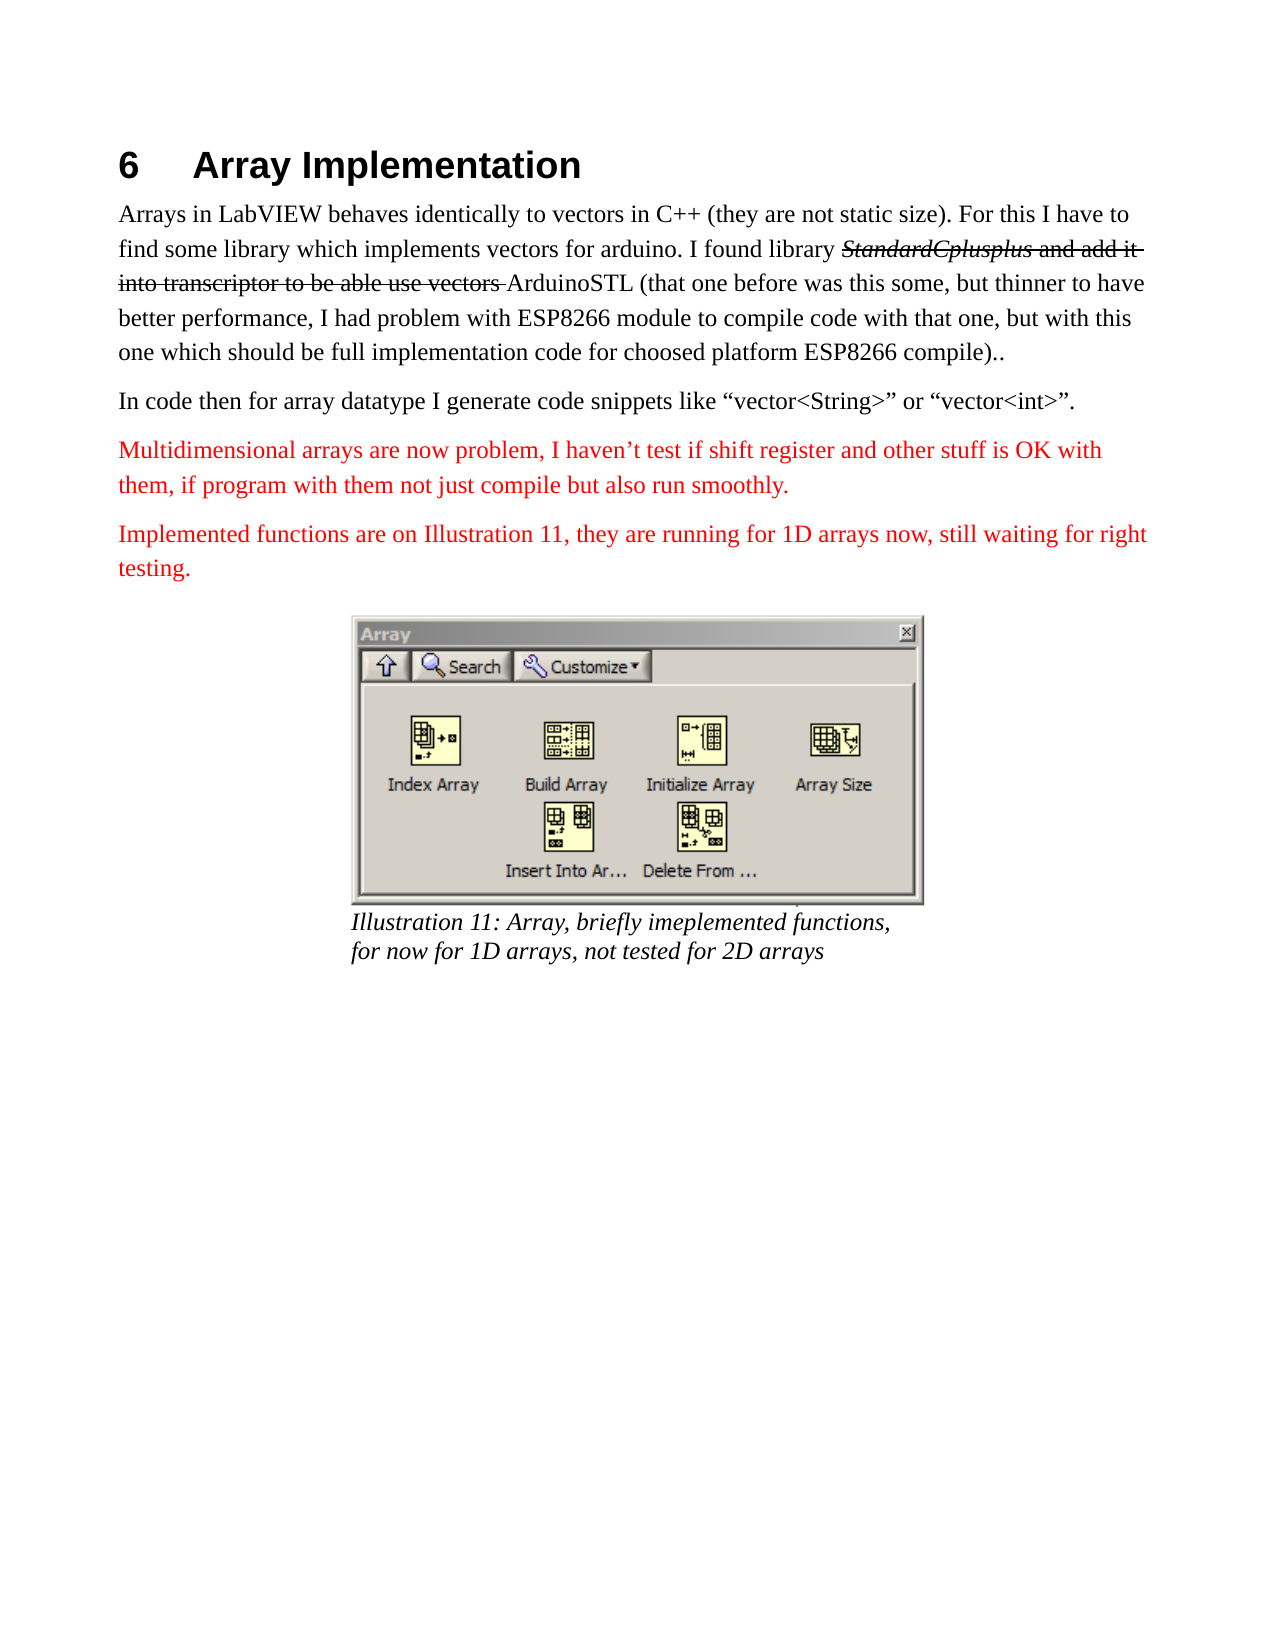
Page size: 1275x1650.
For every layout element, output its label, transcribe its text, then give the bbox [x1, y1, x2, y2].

text Implemented functions are on Illustration 11, they are running for 1D arrays now, still waiting for right testing. [118, 519, 1157, 582]
text Illustration 11: Array, briefly imeplemented functions, for now for 1D arrays, not tested for 2D arrays [351, 907, 924, 964]
text Multidimensional arrays are now problem, I haven’t test if shift register and other stuff is OK with them, if program with them not just compile but also run smoothly. [118, 435, 1157, 498]
picture [350, 615, 925, 907]
text Arrays in LabVIEW behaves identically to vectors in C++ (they are not static size). For this I have to find some library which implements vectors for arduino. I found library StandardCplusplus and add it into transcriptor to be able use vectors ArduinoSTL (that one before was this some, but thinner to have better performance, I had problem with ESP8266 module to compile code with that one, but with this one which should be full implementation code for choosed platform ESP8266 compile).. [118, 199, 1157, 366]
text In code then for array datatype I generate code snippets like “vector<String>” or “vector<int>”. [118, 386, 1157, 415]
subtitle Array Implementation [118, 143, 1157, 187]
